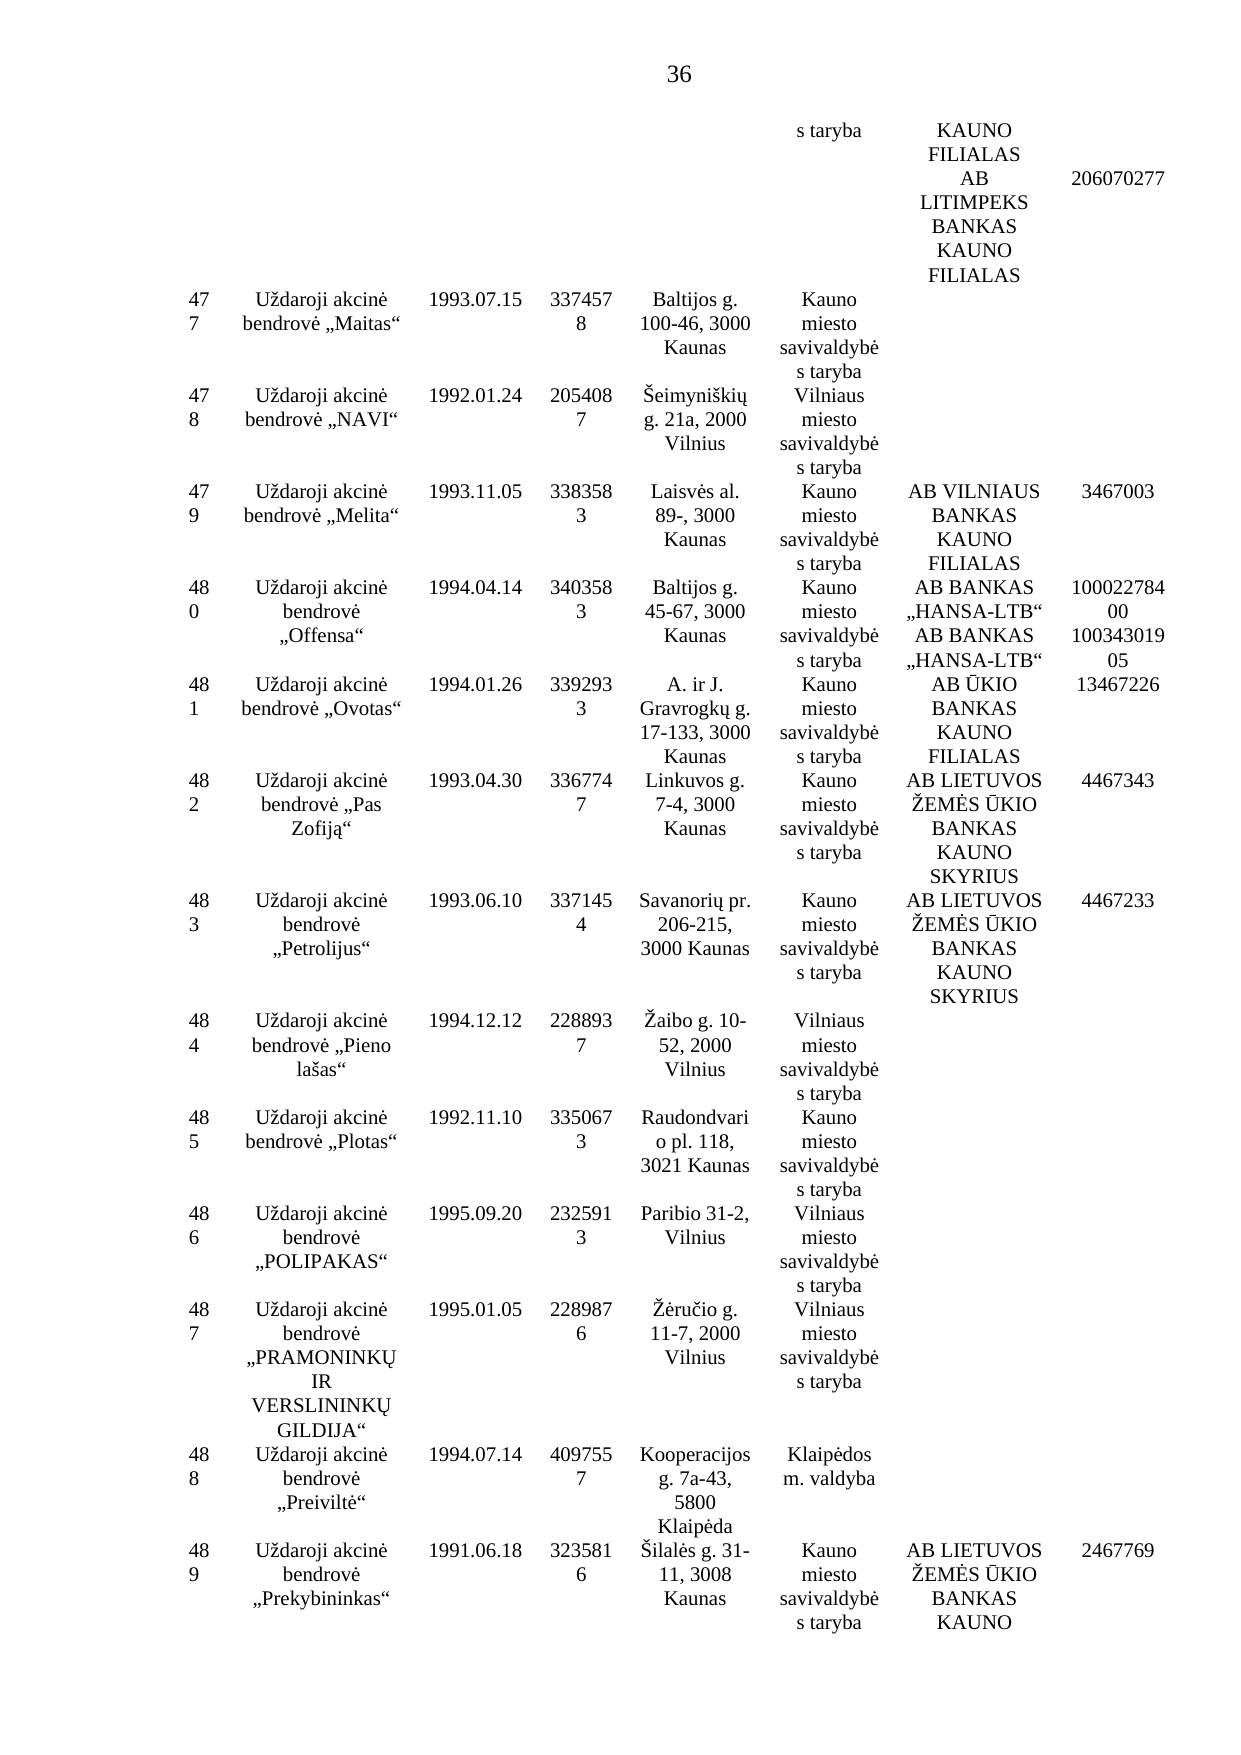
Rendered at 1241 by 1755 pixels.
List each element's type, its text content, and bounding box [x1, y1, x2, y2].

table_cell Uždaroji akcinė bendrovė „PRAMONINKŲ IR VERSLININKŲ GILDIJA“ [229, 1297, 414, 1442]
table_cell [894, 1442, 1055, 1538]
table_cell 3392933 [536, 672, 625, 768]
table_cell 206070277 [1055, 118, 1181, 287]
table_cell 1992.01.24 [414, 383, 536, 479]
table_cell Baltijos g. 100-46, 3000 Kaunas [625, 287, 765, 383]
table_cell [894, 1105, 1055, 1201]
table_cell Kooperacijos g. 7a-43, 5800 Klaipėda [625, 1442, 765, 1538]
table_cell Uždaroji akcinė bendrovė „Melita“ [229, 479, 414, 575]
table_cell [1055, 287, 1181, 383]
table_cell [894, 1009, 1055, 1105]
table_cell Vilniaus miesto savivaldybės taryba [765, 1009, 894, 1105]
table_cell [894, 1201, 1055, 1297]
table_cell Uždaroji akcinė bendrovė „Offensa“ [229, 575, 414, 672]
table_cell Raudondvario pl. 118, 3021 Kaunas [625, 1105, 765, 1201]
table_cell [414, 118, 536, 287]
table_cell 1994.12.12 [414, 1009, 536, 1105]
table_cell Uždaroji akcinė bendrovė „POLIPAKAS“ [229, 1201, 414, 1297]
table_cell 1994.04.14 [414, 575, 536, 672]
table_cell Uždaroji akcinė bendrovė „Pieno lašas“ [229, 1009, 414, 1105]
table_cell Uždaroji akcinė bendrovė „Plotas“ [229, 1105, 414, 1201]
table_cell Vilniaus miesto savivaldybės taryba [765, 1297, 894, 1442]
table_cell 1992.11.10 [414, 1105, 536, 1201]
table_cell 483 [177, 888, 229, 1008]
table_cell 1995.09.20 [414, 1201, 536, 1297]
table_cell 1993.04.30 [414, 768, 536, 888]
table_cell 489 [177, 1538, 229, 1634]
table_cell Žaibo g. 10-52, 2000 Vilnius [625, 1009, 765, 1105]
table_cell 484 [177, 1009, 229, 1105]
table_cell 2467769 [1055, 1538, 1181, 1634]
table_cell 485 [177, 1105, 229, 1201]
table_cell 3403583 [536, 575, 625, 672]
table_cell AB VILNIAUS BANKAS KAUNO FILIALAS [894, 479, 1055, 575]
table_cell [1055, 383, 1181, 479]
table_cell 3350673 [536, 1105, 625, 1201]
table_cell Uždaroji akcinė bendrovė „Prekybininkas“ [229, 1538, 414, 1634]
table_cell Kauno miesto savivaldybės taryba [765, 672, 894, 768]
table_cell [229, 118, 414, 287]
table_cell 1993.11.05 [414, 479, 536, 575]
table_cell 479 [177, 479, 229, 575]
table_cell Paribio 31-2, Vilnius [625, 1201, 765, 1297]
table_cell [1055, 1442, 1181, 1538]
table_cell AB LIETUVOS ŽEMĖS ŪKIO BANKAS KAUNO SKYRIUS [894, 888, 1055, 1008]
table_cell Kauno miesto savivaldybės taryba [765, 1105, 894, 1201]
table_cell 3374578 [536, 287, 625, 383]
table_cell Vilniaus miesto savivaldybės taryba [765, 383, 894, 479]
table_cell Uždaroji akcinė bendrovė „Pas Zofiją“ [229, 768, 414, 888]
table_cell Žėručio g. 11-7, 2000 Vilnius [625, 1297, 765, 1442]
table_cell 488 [177, 1442, 229, 1538]
table_cell 3467003 [1055, 479, 1181, 575]
table_cell [536, 118, 625, 287]
table_cell [1055, 1105, 1181, 1201]
table_cell 1994.01.26 [414, 672, 536, 768]
table_cell 1991.06.18 [414, 1538, 536, 1634]
table_cell 487 [177, 1297, 229, 1442]
table_cell 10002278400 10034301905 [1055, 575, 1181, 672]
table_cell 1995.01.05 [414, 1297, 536, 1442]
table_cell Laisvės al. 89-, 3000 Kaunas [625, 479, 765, 575]
table_cell Uždaroji akcinė bendrovė „Ovotas“ [229, 672, 414, 768]
table_cell Kauno miesto savivaldybės taryba [765, 479, 894, 575]
table_cell 480 [177, 575, 229, 672]
table_cell [625, 118, 765, 287]
table_cell AB ŪKIO BANKAS KAUNO FILIALAS [894, 672, 1055, 768]
table_cell [1055, 1201, 1181, 1297]
table_cell Linkuvos g. 7-4, 3000 Kaunas [625, 768, 765, 888]
table_cell 2325913 [536, 1201, 625, 1297]
table_cell Savanorių pr. 206-215, 3000 Kaunas [625, 888, 765, 1008]
table_cell 481 [177, 672, 229, 768]
table_cell [894, 287, 1055, 383]
table_cell AB LIETUVOS ŽEMĖS ŪKIO BANKAS KAUNO SKYRIUS [894, 768, 1055, 888]
table_cell Kauno miesto savivaldybės taryba [765, 1538, 894, 1634]
table_cell Baltijos g. 45-67, 3000 Kaunas [625, 575, 765, 672]
table_cell 1993.06.10 [414, 888, 536, 1008]
table_cell [1055, 1009, 1181, 1105]
table_cell [177, 118, 229, 287]
table_cell 3371454 [536, 888, 625, 1008]
table_cell 3235816 [536, 1538, 625, 1634]
table_cell AB BANKAS „HANSA-LTB“ AB BANKAS „HANSA-LTB“ [894, 575, 1055, 672]
table_cell s taryba [765, 118, 894, 287]
table_cell Uždaroji akcinė bendrovė „Preiviltė“ [229, 1442, 414, 1538]
table_cell Uždaroji akcinė bendrovė „Petrolijus“ [229, 888, 414, 1008]
table_cell Kauno miesto savivaldybės taryba [765, 575, 894, 672]
table_cell 1994.07.14 [414, 1442, 536, 1538]
table_cell Uždaroji akcinė bendrovė „Maitas“ [229, 287, 414, 383]
table_cell Klaipėdos m. valdyba [765, 1442, 894, 1538]
table_cell A. ir J. Gravrogkų g. 17-133, 3000 Kaunas [625, 672, 765, 768]
table_cell 4097557 [536, 1442, 625, 1538]
table_cell 4467343 [1055, 768, 1181, 888]
table_cell KAUNO FILIALAS AB LITIMPEKS BANKAS KAUNO FILIALAS [894, 118, 1055, 287]
table_cell Šilalės g. 31-11, 3008 Kaunas [625, 1538, 765, 1634]
table_cell Vilniaus miesto savivaldybės taryba [765, 1201, 894, 1297]
table_cell 13467226 [1055, 672, 1181, 768]
table_cell 4467233 [1055, 888, 1181, 1008]
table_cell 2054087 [536, 383, 625, 479]
table_cell Kauno miesto savivaldybės taryba [765, 768, 894, 888]
table_cell Šeimyniškių g. 21a, 2000 Vilnius [625, 383, 765, 479]
table_cell 477 [177, 287, 229, 383]
table_cell 3367747 [536, 768, 625, 888]
table_cell [894, 1297, 1055, 1442]
table_cell AB LIETUVOS ŽEMĖS ŪKIO BANKAS KAUNO [894, 1538, 1055, 1634]
table_cell 2288937 [536, 1009, 625, 1105]
table_cell [894, 383, 1055, 479]
table_cell 478 [177, 383, 229, 479]
table_cell Uždaroji akcinė bendrovė „NAVI“ [229, 383, 414, 479]
table_cell Kauno miesto savivaldybės taryba [765, 287, 894, 383]
table_cell 3383583 [536, 479, 625, 575]
table_cell 482 [177, 768, 229, 888]
table_cell 2289876 [536, 1297, 625, 1442]
table_cell Kauno miesto savivaldybės taryba [765, 888, 894, 1008]
table_cell 1993.07.15 [414, 287, 536, 383]
table_cell 486 [177, 1201, 229, 1297]
table_cell [1055, 1297, 1181, 1442]
